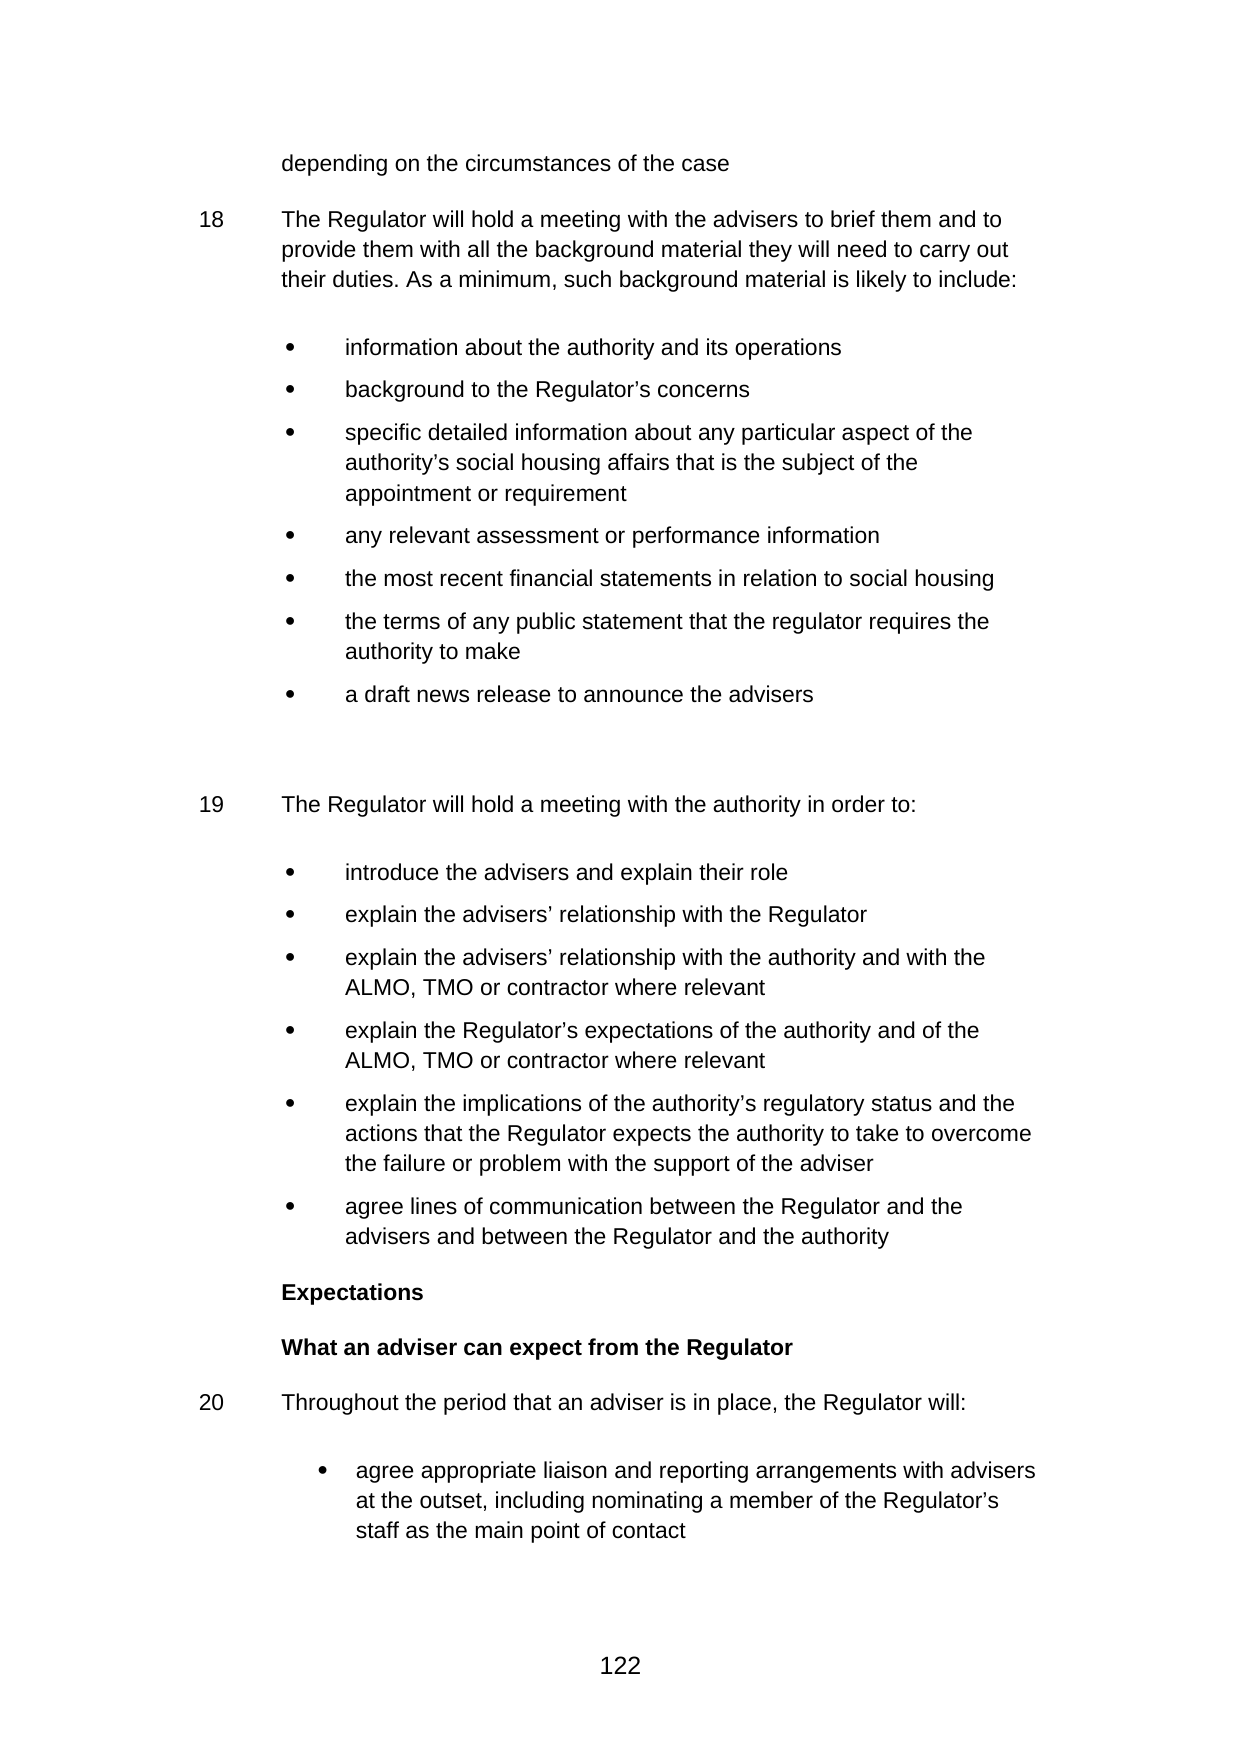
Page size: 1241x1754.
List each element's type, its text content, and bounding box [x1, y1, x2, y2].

table_cell Throughout the period that an adviser is in place, the Regulator will: agree appropriate liaison and reporting arrangements with advisers at the outset, including nominating a member of the Regulator’s staff as the main point of contact [270, 1389, 1053, 1594]
table_cell [187, 1334, 270, 1389]
table_cell Expectations [270, 1279, 1053, 1334]
table_cell depending on the circumstances of the case [270, 150, 1053, 206]
table_cell The Regulator will hold a meeting with the advisers to brief them and to provide them with all the background material they will need to carry out their duties. As a minimum, such background material is likely to include: information about the authority and its operations background to the Regulator’s concerns specific detailed information about any particular aspect of the authority’s social housing affairs that is the subject of the appointment or requirement any relevant assessment or performance information the most recent financial statements in relation to social housing the terms of any public statement that the regulator requires the authority to make a draft news release to announce the advisers [270, 206, 1053, 791]
table_cell [187, 150, 270, 206]
table_cell The Regulator will hold a meeting with the authority in order to: introduce the advisers and explain their role explain the advisers’ relationship with the Regulator explain the advisers’ relationship with the authority and with the ALMO, TMO or contractor where relevant explain the Regulator’s expectations of the authority and of the ALMO, TMO or contractor where relevant explain the implications of the authority’s regulatory status and the actions that the Regulator expects the authority to take to overcome the failure or problem with the support of the adviser agree lines of communication between the Regulator and the advisers and between the Regulator and the authority [270, 791, 1053, 1278]
table_cell 19 [187, 791, 270, 1278]
table_cell What an adviser can expect from the Regulator [270, 1334, 1053, 1389]
table_cell 18 [187, 206, 270, 791]
table_cell 20 [187, 1389, 270, 1594]
table_cell [187, 1279, 270, 1334]
